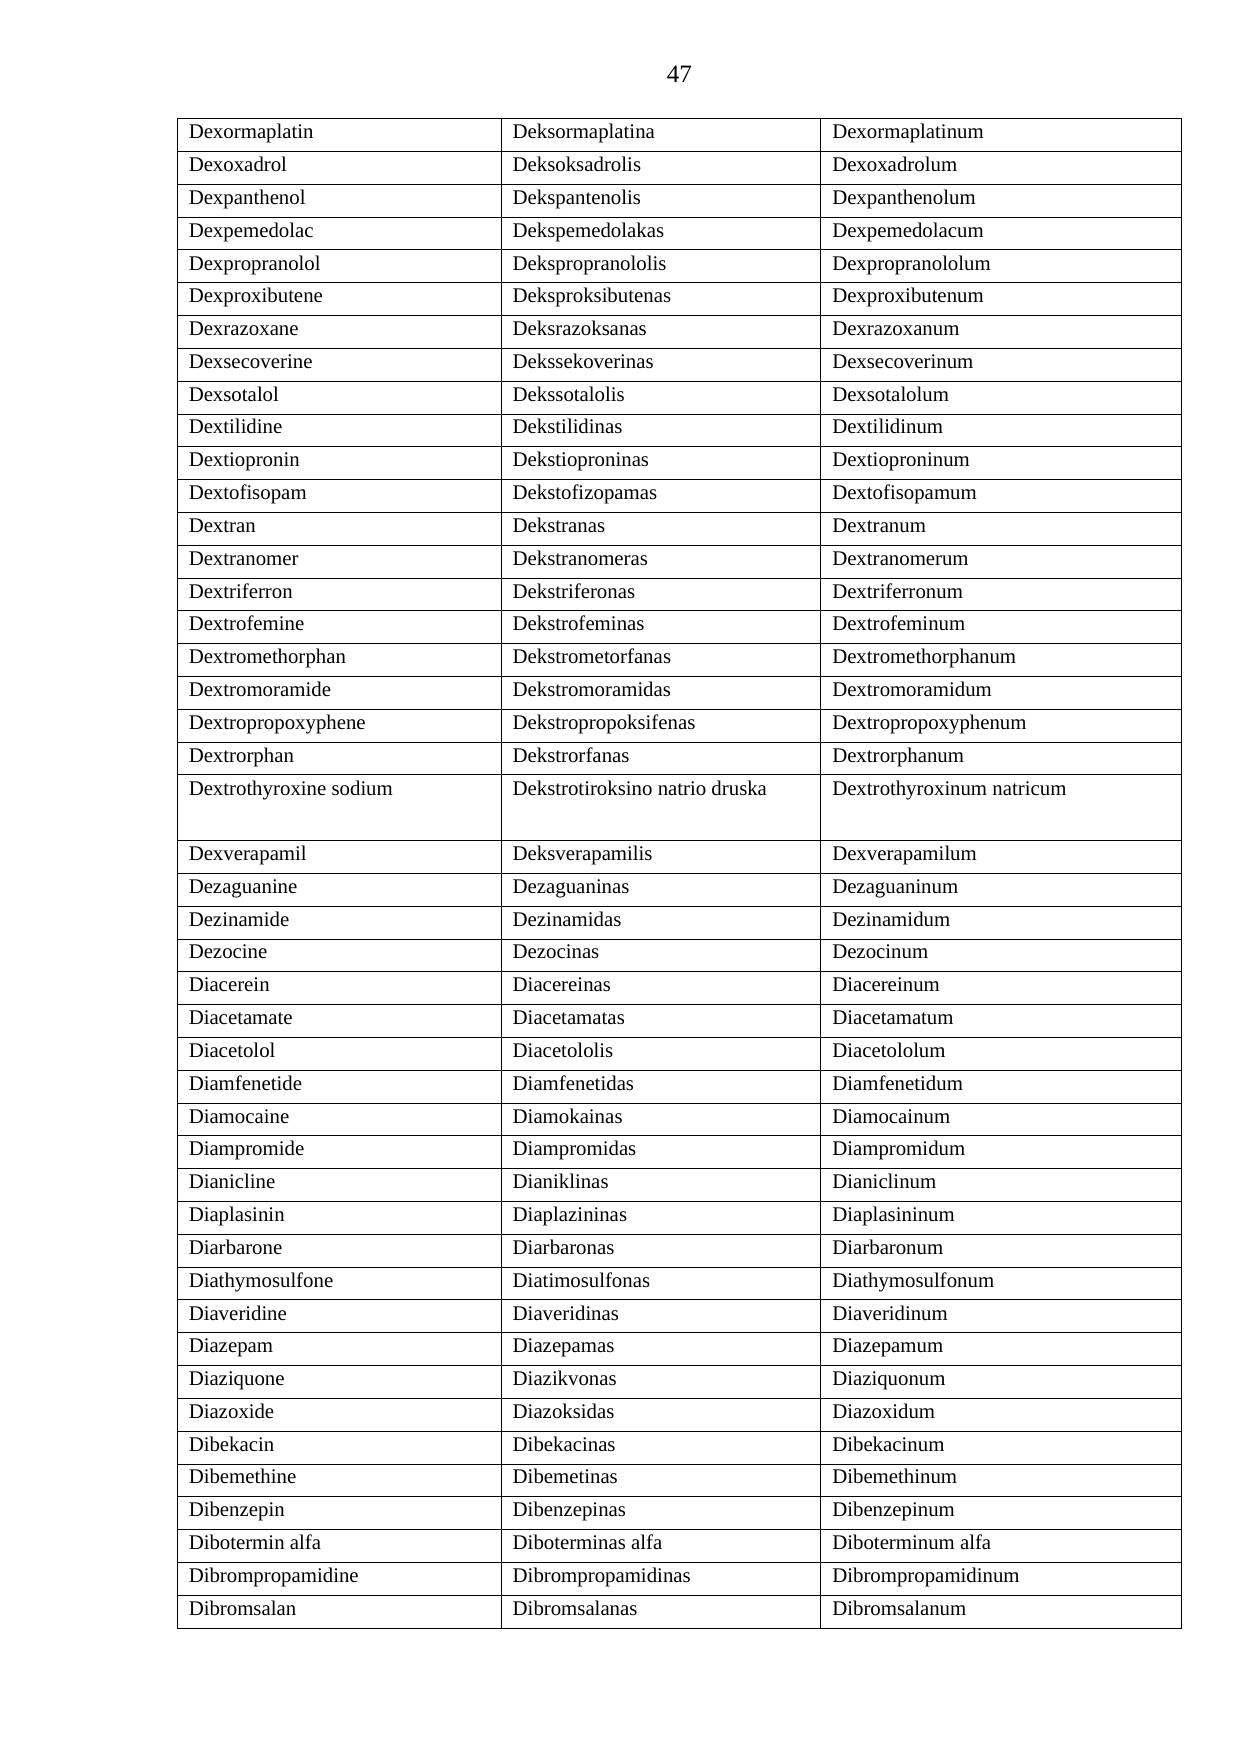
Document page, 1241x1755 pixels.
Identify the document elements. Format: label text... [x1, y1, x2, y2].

table_cell Dextriferron [178, 579, 501, 610]
table_cell Dextofisopamum [821, 480, 1181, 512]
table_cell Dibemethinum [821, 1465, 1181, 1496]
table_cell Dibemetinas [502, 1465, 820, 1496]
table_cell Dextilidine [178, 415, 501, 446]
table_cell Dekstrorfanas [502, 743, 820, 774]
table_cell Dezaguaninas [502, 874, 820, 906]
table_cell Dekstofizopamas [502, 480, 820, 512]
table_cell Diathymosulfone [178, 1268, 501, 1299]
table_cell Diaplasinin [178, 1202, 501, 1234]
table_cell Dekspropranololis [502, 250, 820, 282]
table_cell Dibenzepin [178, 1497, 501, 1529]
table_cell Dextromoramidum [821, 677, 1181, 709]
table_cell Diaplasininum [821, 1202, 1181, 1234]
table_cell Dezinamidas [502, 907, 820, 938]
table_cell Dekstranomeras [502, 546, 820, 577]
table_cell Diamocaine [178, 1104, 501, 1135]
table_cell Dextilidinum [821, 415, 1181, 446]
table_cell Dexoxadrolum [821, 152, 1181, 184]
table_cell Dextranum [821, 513, 1181, 545]
table_cell Diacetamatas [502, 1005, 820, 1037]
table_cell Dextropropoxyphene [178, 710, 501, 742]
table_cell Dexsecoverinum [821, 349, 1181, 381]
table_cell Diampromidum [821, 1136, 1181, 1168]
table_cell Dekstioproninas [502, 447, 820, 479]
table_cell Diazikvonas [502, 1366, 820, 1398]
table_cell Dexpropranololum [821, 250, 1181, 282]
table_cell Diamfenetide [178, 1071, 501, 1102]
table_cell Diampromidas [502, 1136, 820, 1168]
table_cell Diacetamatum [821, 1005, 1181, 1037]
table_cell Diazepam [178, 1333, 501, 1365]
table_cell Dexsotalolum [821, 382, 1181, 413]
table_cell Dextrorphan [178, 743, 501, 774]
table_cell Dextriferronum [821, 579, 1181, 610]
table_cell Diamfenetidas [502, 1071, 820, 1102]
table_cell Dibotermin alfa [178, 1530, 501, 1562]
table_cell Dexpemedolac [178, 218, 501, 249]
table_cell Dibromsalan [178, 1596, 501, 1627]
table_cell Diazoksidas [502, 1399, 820, 1431]
table_cell Dezinamide [178, 907, 501, 938]
table_cell Dibenzepinas [502, 1497, 820, 1529]
table_cell Dibrompropamidinum [821, 1563, 1181, 1595]
table_cell Dekssotalolis [502, 382, 820, 413]
table_cell Diazepamas [502, 1333, 820, 1365]
table_cell Diatimosulfonas [502, 1268, 820, 1299]
table_cell Dexpanthenolum [821, 185, 1181, 217]
table_cell Diacetamate [178, 1005, 501, 1037]
table_cell Dezocinum [821, 940, 1181, 971]
table_cell Dekstrotiroksino natrio druska [502, 775, 820, 840]
table_cell Diathymosulfonum [821, 1268, 1181, 1299]
table_cell Dextrofeminum [821, 611, 1181, 643]
table_cell Dibekacin [178, 1432, 501, 1463]
table_cell Dexproxibutene [178, 283, 501, 315]
table_cell Dekstilidinas [502, 415, 820, 446]
table_cell Diaveridine [178, 1300, 501, 1332]
table_cell Dezaguanine [178, 874, 501, 906]
table_cell Deksoksadrolis [502, 152, 820, 184]
table_cell Dexverapamil [178, 841, 501, 873]
table_cell Dekspemedolakas [502, 218, 820, 249]
table_cell Deksormaplatina [502, 119, 820, 151]
table_cell Dibrompropamidinas [502, 1563, 820, 1595]
table_cell Dexrazoxanum [821, 316, 1181, 348]
table_cell Dextropropoxyphenum [821, 710, 1181, 742]
table_cell Diboterminas alfa [502, 1530, 820, 1562]
table_cell Diamocainum [821, 1104, 1181, 1135]
table_cell Diacetololis [502, 1038, 820, 1070]
table_cell Dekstromoramidas [502, 677, 820, 709]
table_cell Dibekacinas [502, 1432, 820, 1463]
table_cell Dexproxibutenum [821, 283, 1181, 315]
table_cell Dexpemedolacum [821, 218, 1181, 249]
table_cell Deksrazoksanas [502, 316, 820, 348]
table_cell Dibrompropamidine [178, 1563, 501, 1595]
table_cell Dextrothyroxine sodium [178, 775, 501, 840]
table_cell Dextranomer [178, 546, 501, 577]
table_cell Dextromethorphanum [821, 644, 1181, 676]
table_cell Dezocine [178, 940, 501, 971]
table_cell Dexsotalol [178, 382, 501, 413]
table_cell Dianiklinas [502, 1169, 820, 1201]
table_cell Diamfenetidum [821, 1071, 1181, 1102]
table_cell Diaziquonum [821, 1366, 1181, 1398]
table_cell Dekstranas [502, 513, 820, 545]
table_cell Dextranomerum [821, 546, 1181, 577]
table_cell Dextran [178, 513, 501, 545]
table_cell Dekstriferonas [502, 579, 820, 610]
table_cell Dexormaplatinum [821, 119, 1181, 151]
table_cell Dextromethorphan [178, 644, 501, 676]
table_cell Dezinamidum [821, 907, 1181, 938]
table_cell Dekstropropoksifenas [502, 710, 820, 742]
table_cell Diacetolol [178, 1038, 501, 1070]
table_cell Dextioproninum [821, 447, 1181, 479]
table_cell Dextiopronin [178, 447, 501, 479]
table_cell Diaziquone [178, 1366, 501, 1398]
table_cell Dibekacinum [821, 1432, 1181, 1463]
table_cell Dextrofemine [178, 611, 501, 643]
table_cell Dextrothyroxinum natricum [821, 775, 1181, 840]
table_cell Diaveridinas [502, 1300, 820, 1332]
table_cell Dexoxadrol [178, 152, 501, 184]
table_cell Dibemethine [178, 1465, 501, 1496]
table_cell Dezocinas [502, 940, 820, 971]
table_cell Dexverapamilum [821, 841, 1181, 873]
table_cell Diazepamum [821, 1333, 1181, 1365]
table_cell Diacetololum [821, 1038, 1181, 1070]
table_cell Dexsecoverine [178, 349, 501, 381]
table_cell Diarbarone [178, 1235, 501, 1267]
table_cell Dexrazoxane [178, 316, 501, 348]
table_cell Dibromsalanas [502, 1596, 820, 1627]
table_cell Diacereinas [502, 972, 820, 1004]
table_cell Dianiclinum [821, 1169, 1181, 1201]
table_cell Diamokainas [502, 1104, 820, 1135]
table_cell Dibromsalanum [821, 1596, 1181, 1627]
table_cell Diaveridinum [821, 1300, 1181, 1332]
table_cell Diaplazininas [502, 1202, 820, 1234]
table_cell Dianicline [178, 1169, 501, 1201]
table_cell Dezaguaninum [821, 874, 1181, 906]
table_cell Dexpropranolol [178, 250, 501, 282]
table_cell Dekssekoverinas [502, 349, 820, 381]
table_cell Diarbaronum [821, 1235, 1181, 1267]
table_cell Deksverapamilis [502, 841, 820, 873]
table_cell Diazoxidum [821, 1399, 1181, 1431]
table_cell Diboterminum alfa [821, 1530, 1181, 1562]
table_cell Dextrorphanum [821, 743, 1181, 774]
table_cell Diazoxide [178, 1399, 501, 1431]
table_cell Dekspantenolis [502, 185, 820, 217]
table_cell Dexpanthenol [178, 185, 501, 217]
table_cell Diacerein [178, 972, 501, 1004]
table_cell Dekstrometorfanas [502, 644, 820, 676]
table_cell Dexormaplatin [178, 119, 501, 151]
table_cell Deksproksibutenas [502, 283, 820, 315]
table_cell Diarbaronas [502, 1235, 820, 1267]
table_cell Diacereinum [821, 972, 1181, 1004]
table_cell Diampromide [178, 1136, 501, 1168]
table_cell Dextromoramide [178, 677, 501, 709]
table_cell Dextofisopam [178, 480, 501, 512]
table_cell Dibenzepinum [821, 1497, 1181, 1529]
table_cell Dekstrofeminas [502, 611, 820, 643]
